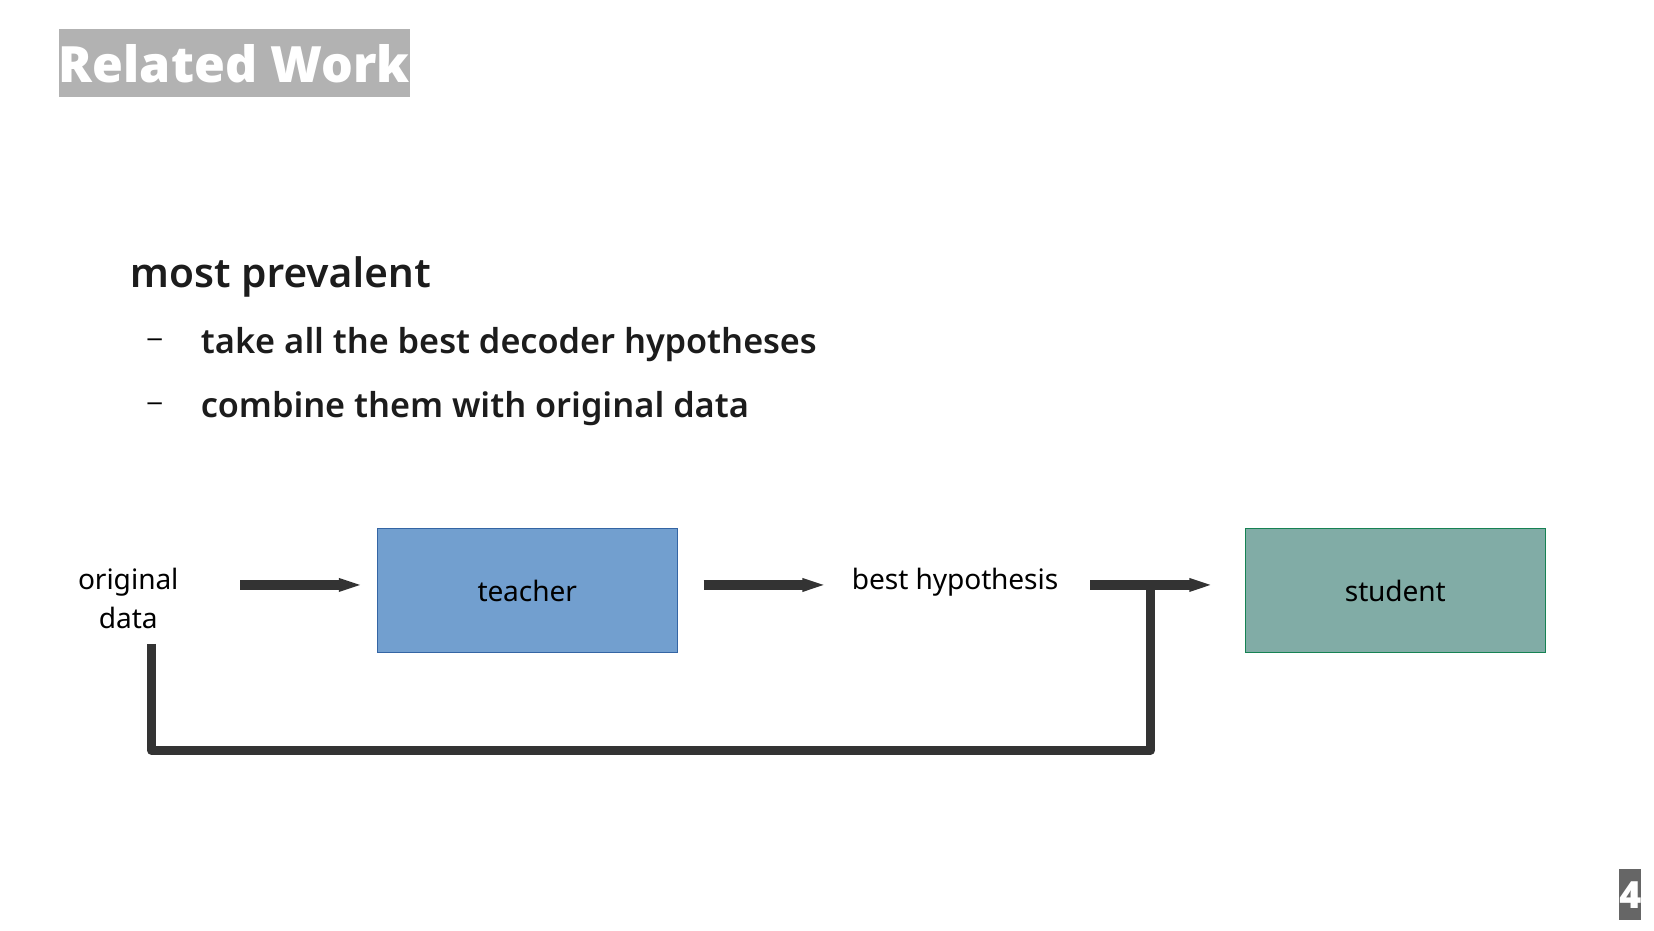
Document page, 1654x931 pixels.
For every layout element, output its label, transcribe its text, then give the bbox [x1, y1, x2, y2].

text_box original data [63, 552, 241, 633]
text_box student [1245, 528, 1546, 653]
title Related Work [59, 0, 1595, 98]
text_box teacher [377, 528, 678, 653]
list most prevalent take all the best decoder hypotheses combine them with original data [59, 243, 1565, 820]
text_box best hypothesis [837, 552, 1081, 633]
